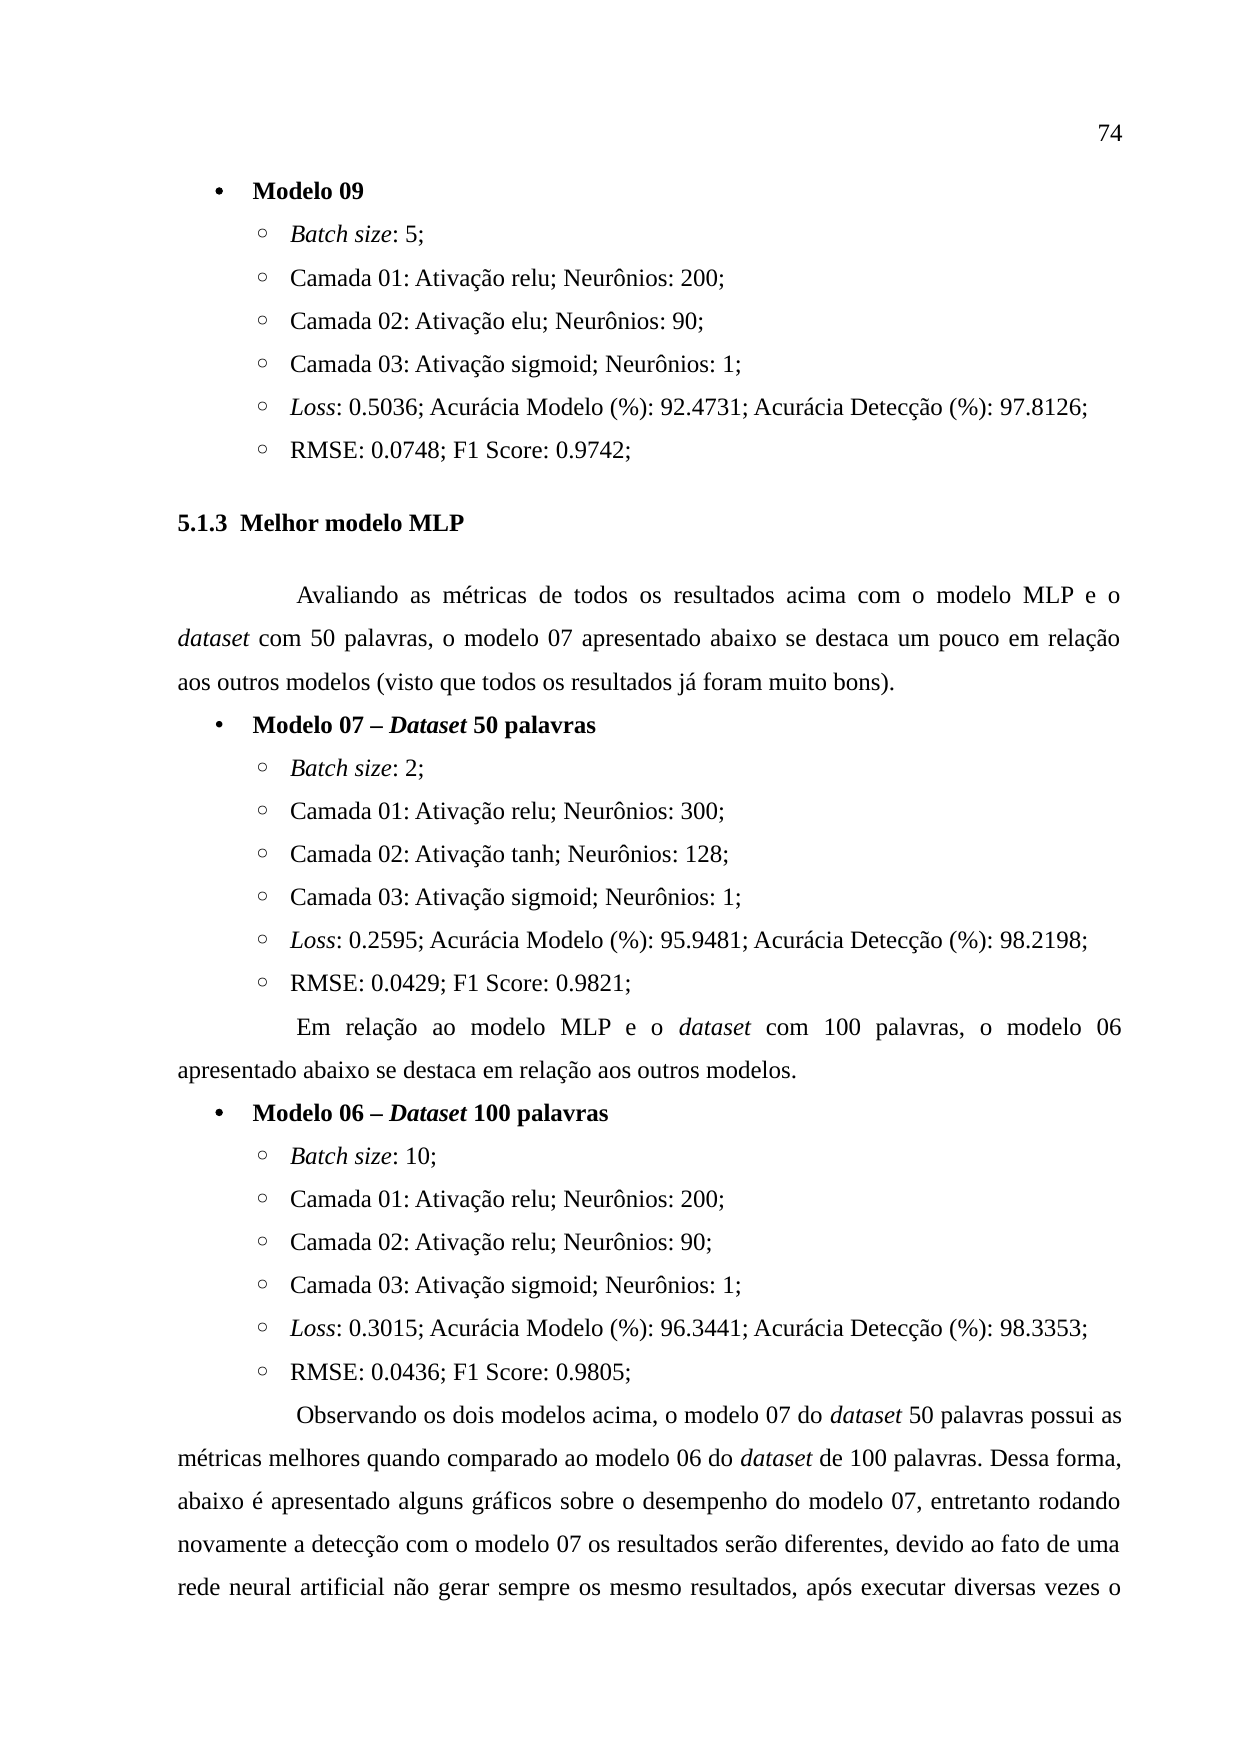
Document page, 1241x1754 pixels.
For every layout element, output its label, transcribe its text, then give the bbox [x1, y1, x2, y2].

list RMSE: 0.0429; F1 Score: 0.9821; [252, 968, 1122, 997]
list Batch size: 5; [252, 219, 1122, 248]
subtitle Melhor modelo MLP [177, 508, 1122, 536]
list Camada 01: Ativação relu; Neurônios: 300; [252, 796, 1122, 825]
list Batch size: 10; [252, 1141, 1122, 1170]
list Batch size: 2; [252, 753, 1122, 782]
text Observando os dois modelos acima, o modelo 07 do dataset 50 palavras possui as métricas melhores quando comparado ao modelo 06 do dataset de 100 palavras. Dessa forma, abaixo é apresentado alguns gráficos sobre o desempenho do modelo 07, entretanto rodando novamente a detecção com o modelo 07 os resultados serão diferentes, devido ao fato de uma rede neural artificial não gerar sempre os mesmo resultados, após executar diversas vezes o [177, 1400, 1122, 1601]
list Camada 02: Ativação elu; Neurônios: 90; [252, 306, 1122, 334]
list Camada 03: Ativação sigmoid; Neurônios: 1; [252, 1270, 1122, 1299]
list Loss: 0.5036; Acurácia Modelo (%): 92.4731; Acurácia Detecção (%): 97.8126; [252, 392, 1122, 421]
list Modelo 09 [215, 176, 1122, 205]
list RMSE: 0.0436; F1 Score: 0.9805; [252, 1357, 1122, 1385]
list Camada 01: Ativação relu; Neurônios: 200; [252, 263, 1122, 291]
list Loss: 0.2595; Acurácia Modelo (%): 95.9481; Acurácia Detecção (%): 98.2198; [252, 925, 1122, 954]
list RMSE: 0.0748; F1 Score: 0.9742; [252, 435, 1122, 464]
list Camada 03: Ativação sigmoid; Neurônios: 1; [252, 882, 1122, 911]
text Em relação ao modelo MLP e o dataset com 100 palavras, o modelo 06 apresentado abaixo se destaca em relação aos outros modelos. [177, 1012, 1122, 1083]
list Camada 02: Ativação relu; Neurônios: 90; [252, 1227, 1122, 1256]
list Loss: 0.3015; Acurácia Modelo (%): 96.3441; Acurácia Detecção (%): 98.3353; [252, 1313, 1122, 1342]
list Camada 02: Ativação tanh; Neurônios: 128; [252, 839, 1122, 868]
text Avaliando as métricas de todos os resultados acima com o modelo MLP e o dataset com 50 palavras, o modelo 07 apresentado abaixo se destaca um pouco em relação aos outros modelos (visto que todos os resultados já foram muito bons). [177, 580, 1122, 695]
list Camada 03: Ativação sigmoid; Neurônios: 1; [252, 349, 1122, 378]
list Camada 01: Ativação relu; Neurônios: 200; [252, 1184, 1122, 1213]
list Modelo 06 – Dataset 100 palavras [215, 1098, 1122, 1127]
list Modelo 07 – Dataset 50 palavras [215, 710, 1122, 738]
